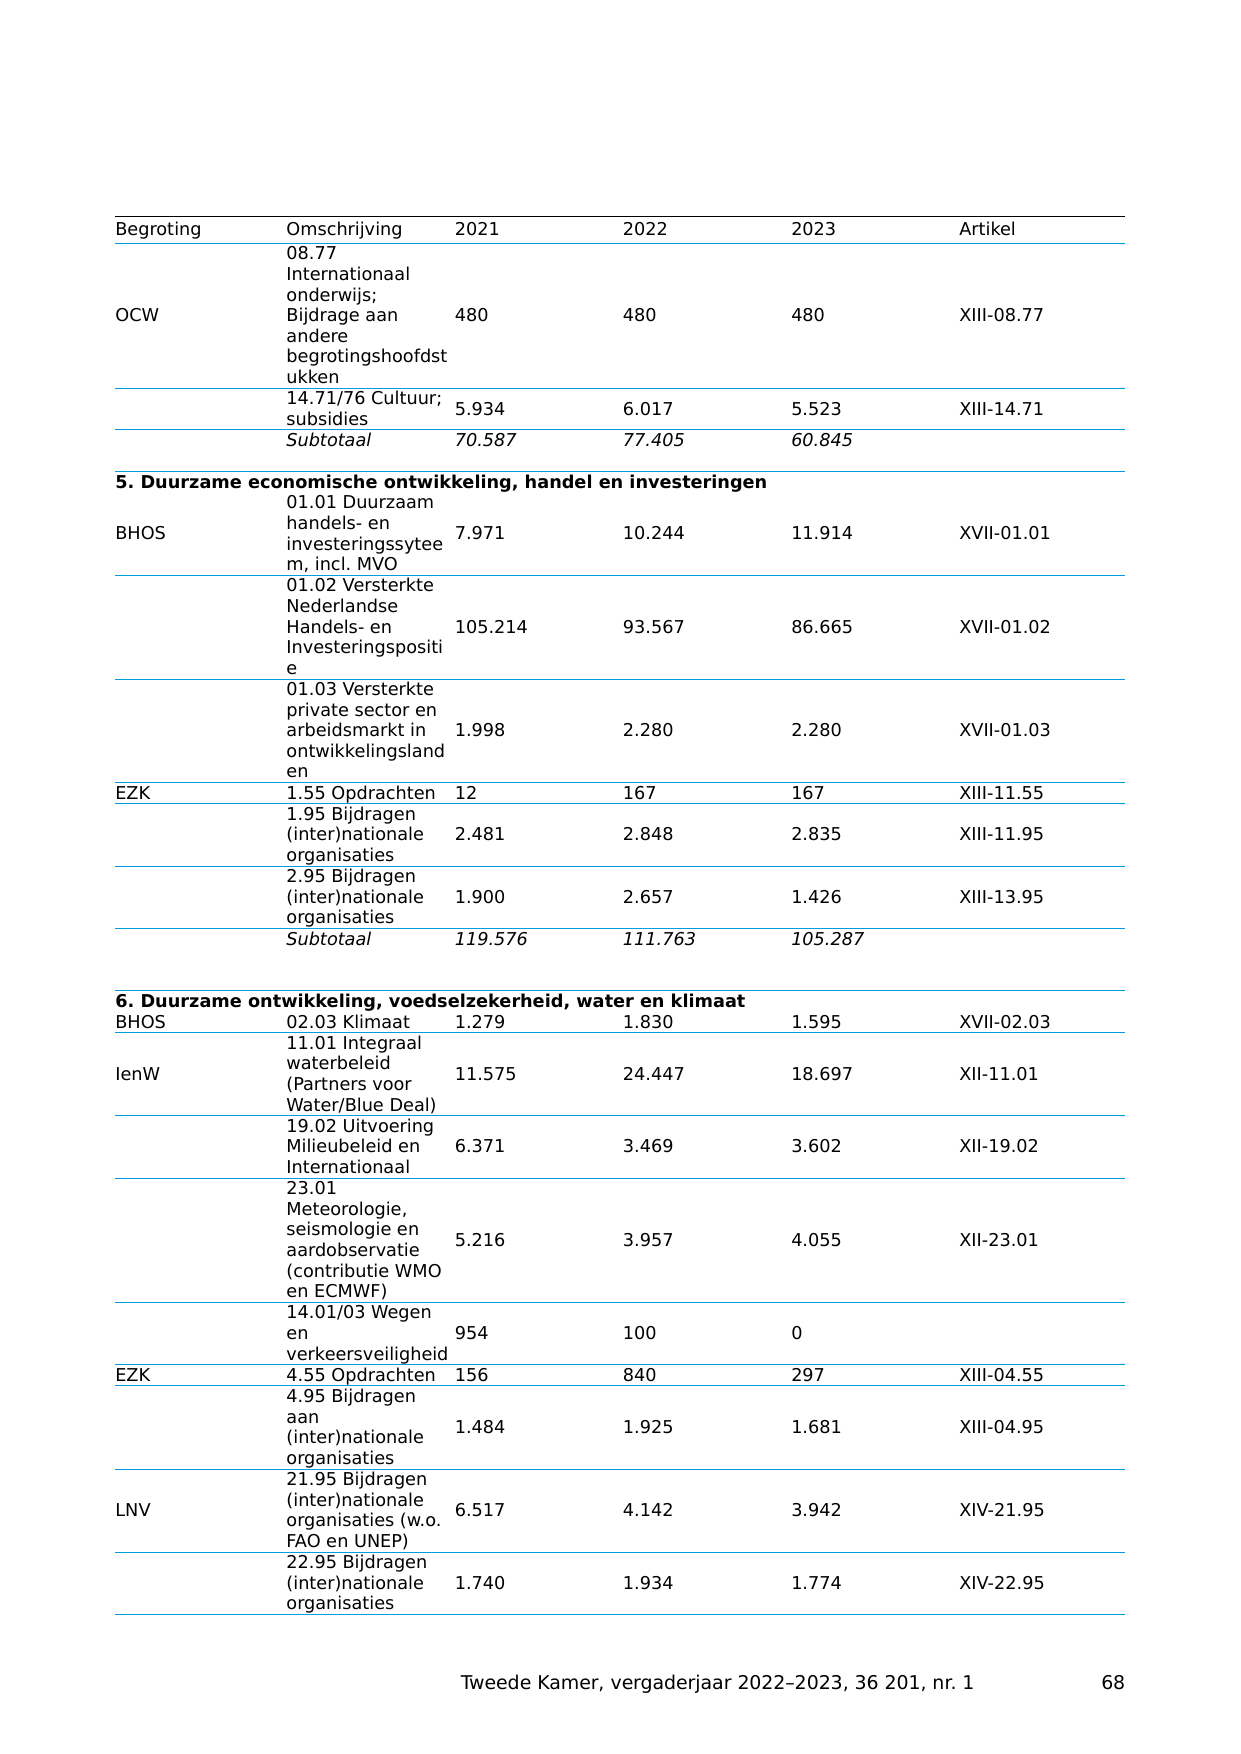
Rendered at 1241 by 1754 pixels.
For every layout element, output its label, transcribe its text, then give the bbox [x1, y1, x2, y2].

table_cell 0 [788, 1303, 956, 1364]
table_cell 4.055 [788, 1179, 956, 1302]
table_cell 3.602 [788, 1116, 956, 1178]
table_cell 2.848 [620, 804, 788, 866]
table_cell XIII-11.95 [956, 804, 1125, 866]
table_cell 7.971 [452, 492, 620, 575]
table_cell 1.484 [452, 1386, 620, 1468]
table_cell 70.587 [452, 430, 620, 451]
table_cell XII-19.02 [956, 1116, 1125, 1178]
table_cell 1.595 [788, 1012, 956, 1032]
table_cell 2.835 [788, 804, 956, 866]
table_cell 1.900 [452, 867, 620, 928]
table_cell 111.763 [620, 929, 788, 949]
table_cell XII-11.01 [956, 1033, 1125, 1115]
table_cell 23.01 Meteorologie, seismologie en aardobservatie (contributie WMO en ECMWF) [283, 1179, 452, 1302]
table_cell 167 [788, 783, 956, 803]
table_cell 2.280 [620, 680, 788, 782]
table_cell [956, 451, 1125, 471]
table_cell 1.426 [788, 867, 956, 928]
table_cell 2.657 [620, 867, 788, 928]
table_cell 2.481 [452, 804, 620, 866]
table_cell Subtotaal [283, 430, 452, 451]
table_cell 24.447 [620, 1033, 788, 1115]
table_cell EZK [115, 783, 283, 803]
table_cell EZK [115, 1365, 283, 1385]
table_cell [788, 451, 956, 471]
table_cell [620, 970, 788, 990]
table_cell 954 [452, 1303, 620, 1364]
table_cell 1.55 Opdrachten [283, 783, 452, 803]
table_cell 1.279 [452, 1012, 620, 1032]
table_cell 77.405 [620, 430, 788, 451]
table_header Tabel 13 De non-ODA uitgaven naar beleidsthema [115, 191, 1125, 216]
table_cell XIII-14.71 [956, 389, 1125, 429]
table_cell 3.957 [620, 1179, 788, 1302]
table_cell 156 [452, 1365, 620, 1385]
table_cell 3.469 [620, 1116, 788, 1178]
table_cell Begroting [115, 217, 283, 243]
table_cell 3.942 [788, 1470, 956, 1551]
table_cell 21.95 Bijdragen (inter)nationale organisaties (w.o. FAO en UNEP) [283, 1470, 452, 1551]
table_cell XIV-22.95 [956, 1553, 1125, 1614]
table_cell 4.55 Opdrachten [283, 1365, 452, 1385]
table_cell 4.95 Bijdragen aan (inter)nationale organisaties [283, 1386, 452, 1468]
table_cell [788, 949, 956, 970]
table_cell 1.925 [620, 1386, 788, 1468]
table_cell 297 [788, 1365, 956, 1385]
table_cell 119.576 [452, 929, 620, 949]
table_cell [620, 451, 788, 471]
table_cell 08.77 Internationaal onderwijs; Bijdrage aan andere begrotingshoofdstukken [283, 244, 452, 388]
table_cell [115, 949, 283, 970]
table_cell XVII-01.01 [956, 492, 1125, 575]
table_cell [115, 1116, 283, 1178]
table_cell [452, 970, 620, 990]
table_cell XIV-21.95 [956, 1470, 1125, 1551]
table_cell 480 [452, 244, 620, 388]
table_cell 5.216 [452, 1179, 620, 1302]
table_cell XVII-01.02 [956, 576, 1125, 678]
table_cell [115, 389, 283, 429]
table_cell LNV [115, 1470, 283, 1551]
table_cell [452, 949, 620, 970]
table_cell XIII-04.95 [956, 1386, 1125, 1468]
table_cell [115, 804, 283, 866]
table_cell 2023 [788, 217, 956, 243]
table_cell XIII-04.55 [956, 1365, 1125, 1385]
table_cell 1.998 [452, 680, 620, 782]
table_cell 2021 [452, 217, 620, 243]
table_cell 01.02 Versterkte Nederlandse Handels- en Investeringspositie [283, 576, 452, 678]
table_cell 01.01 Duurzaam handels- en investeringssyteem, incl. MVO [283, 492, 452, 575]
table_cell 840 [620, 1365, 788, 1385]
table_cell 105.287 [788, 929, 956, 949]
table_cell 2.95 Bijdragen (inter)nationale organisaties [283, 867, 452, 928]
table_cell [115, 680, 283, 782]
table_cell [788, 970, 956, 990]
table_cell 6.371 [452, 1116, 620, 1178]
table_cell Artikel [956, 217, 1125, 243]
table_cell 5. Duurzame economische ontwikkeling, handel en investeringen [115, 472, 1125, 492]
table_cell 100 [620, 1303, 788, 1364]
table_cell Subtotaal [283, 929, 452, 949]
table_cell [115, 867, 283, 928]
table_cell 5.523 [788, 389, 956, 429]
table_cell IenW [115, 1033, 283, 1115]
table_cell [956, 929, 1125, 949]
table_cell 6. Duurzame ontwikkeling, voedselzekerheid, water en klimaat [115, 991, 1125, 1012]
table_cell 19.02 Uitvoering Milieubeleid en Internationaal [283, 1116, 452, 1178]
table_cell XII-23.01 [956, 1179, 1125, 1302]
table_cell 1.681 [788, 1386, 956, 1468]
table_cell [956, 949, 1125, 970]
table_cell [115, 1553, 283, 1614]
table_cell [283, 949, 452, 970]
table_cell [115, 970, 283, 990]
table_cell 1.934 [620, 1553, 788, 1614]
table_cell [115, 929, 283, 949]
table_cell OCW [115, 244, 283, 388]
table_cell 93.567 [620, 576, 788, 678]
table_cell 86.665 [788, 576, 956, 678]
table_cell [956, 430, 1125, 451]
table_cell [115, 1179, 283, 1302]
table_cell XVII-01.03 [956, 680, 1125, 782]
table_cell 2022 [620, 217, 788, 243]
table_cell 18.697 [788, 1033, 956, 1115]
table_cell 6.517 [452, 1470, 620, 1551]
table_cell 1.740 [452, 1553, 620, 1614]
table_cell 02.03 Klimaat [283, 1012, 452, 1032]
table_cell 480 [788, 244, 956, 388]
table_cell 1.774 [788, 1553, 956, 1614]
table_cell [283, 451, 452, 471]
table_cell 01.03 Versterkte private sector en arbeidsmarkt in ontwikkelingslanden [283, 680, 452, 782]
table_cell XVII-02.03 [956, 1012, 1125, 1032]
table_cell 10.244 [620, 492, 788, 575]
table_cell 480 [620, 244, 788, 388]
table_cell [283, 970, 452, 990]
table_cell XIII-11.55 [956, 783, 1125, 803]
table_cell 14.71/76 Cultuur; subsidies [283, 389, 452, 429]
table_cell 60.845 [788, 430, 956, 451]
table_cell 11.575 [452, 1033, 620, 1115]
table_cell BHOS [115, 492, 283, 575]
table_cell 1.830 [620, 1012, 788, 1032]
table_cell [115, 1303, 283, 1364]
table_cell 1.95 Bijdragen (inter)nationale organisaties [283, 804, 452, 866]
table_cell 2.280 [788, 680, 956, 782]
table_cell 167 [620, 783, 788, 803]
table_cell [956, 1303, 1125, 1364]
table_cell [115, 1386, 283, 1468]
table_cell [452, 451, 620, 471]
table_cell 22.95 Bijdragen (inter)nationale organisaties [283, 1553, 452, 1614]
table_cell 12 [452, 783, 620, 803]
table_cell [956, 970, 1125, 990]
table_cell BHOS [115, 1012, 283, 1032]
table_cell [115, 430, 283, 451]
table_cell Omschrijving [283, 217, 452, 243]
table_cell 11.01 Integraal waterbeleid (Partners voor Water/Blue Deal) [283, 1033, 452, 1115]
table_cell XIII-08.77 [956, 244, 1125, 388]
table_cell 14.01/03 Wegen en verkeersveiligheid [283, 1303, 452, 1364]
table_cell 5.934 [452, 389, 620, 429]
table_cell XIII-13.95 [956, 867, 1125, 928]
table_cell [115, 451, 283, 471]
table_cell [620, 949, 788, 970]
table_cell [115, 576, 283, 678]
table_cell 6.017 [620, 389, 788, 429]
table_cell 4.142 [620, 1470, 788, 1551]
table_cell 105.214 [452, 576, 620, 678]
table_cell 11.914 [788, 492, 956, 575]
